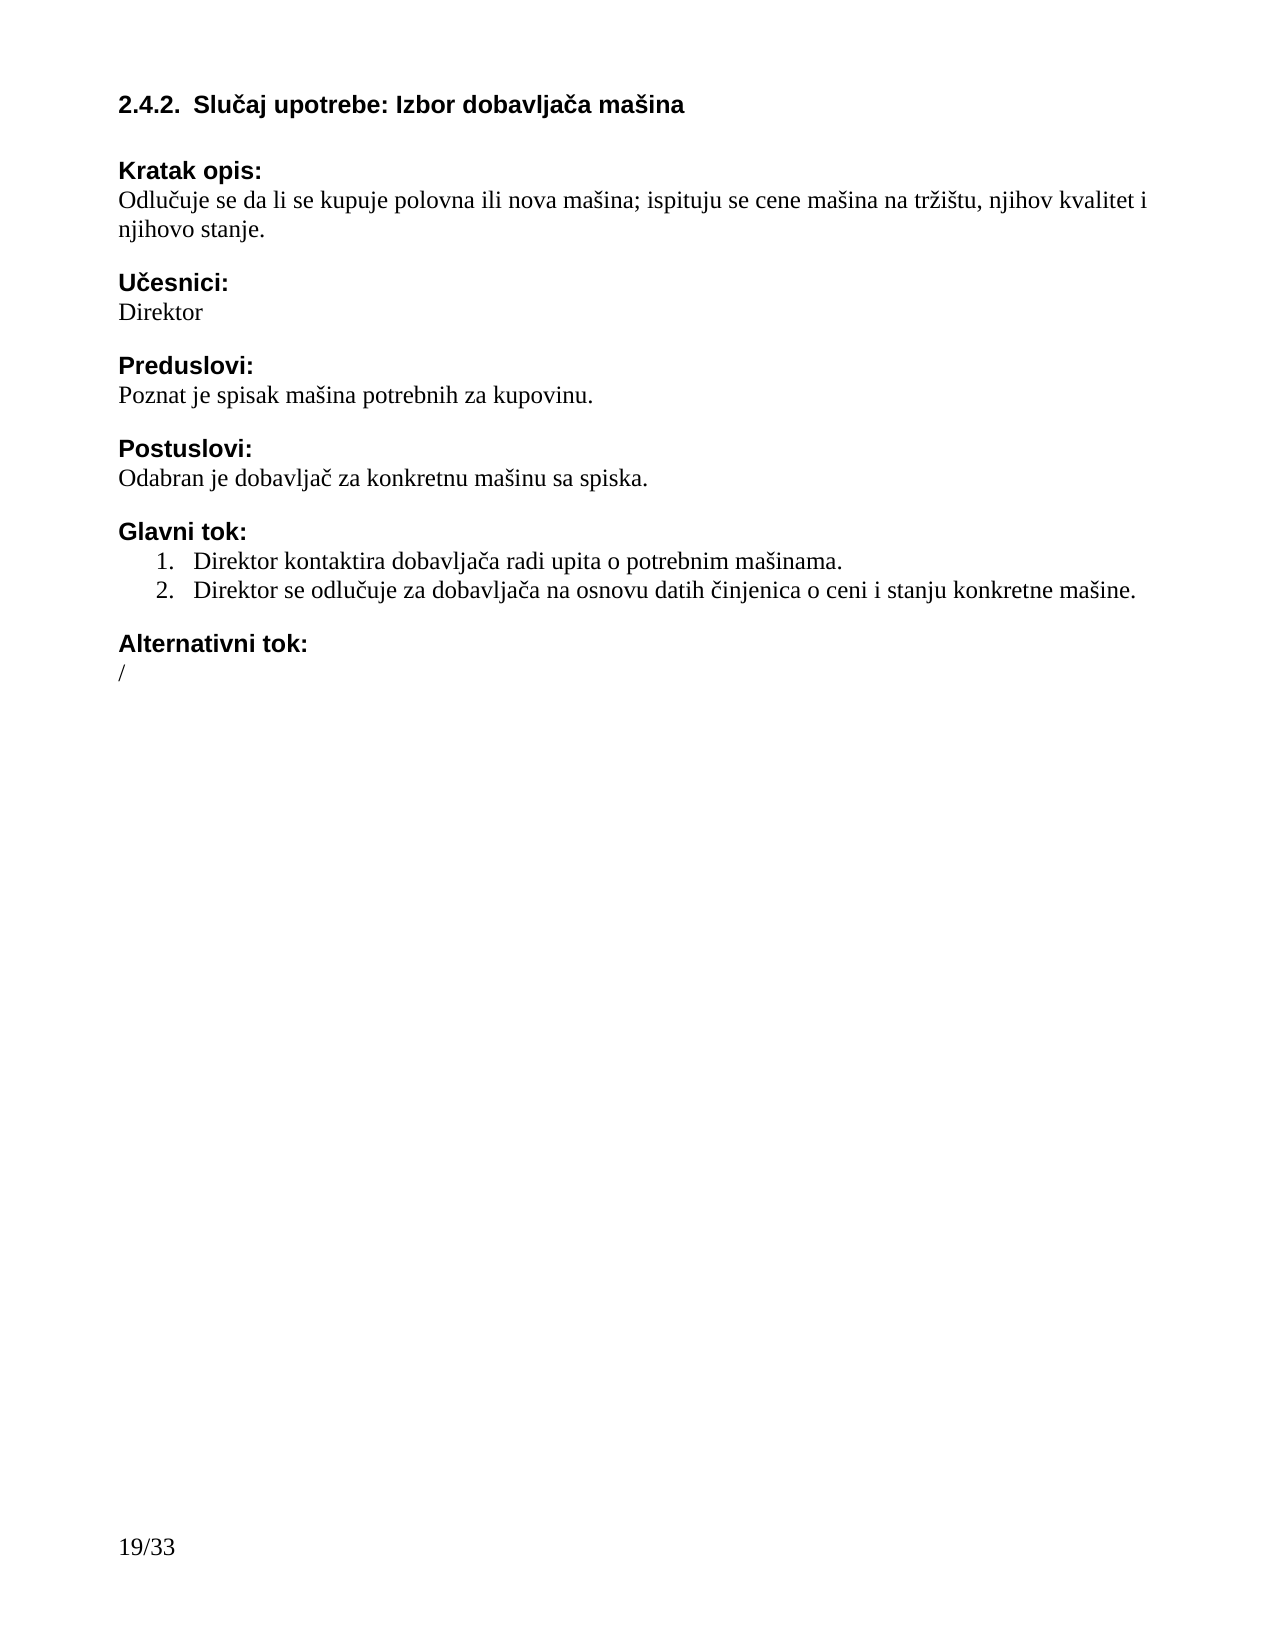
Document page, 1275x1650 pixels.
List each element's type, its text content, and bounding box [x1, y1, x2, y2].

text Odabran je dobavljač za konkretnu mašinu sa spiska. [118, 463, 1157, 492]
subtitle Alternativni tok: [118, 629, 1157, 658]
text Odlučuje se da li se kupuje polovna ili nova mašina; ispituju se cene mašina na tržištu, njihov kvalitet i njihovo stanje. [118, 185, 1157, 243]
text Poznat je spisak mašina potrebnih za kupovinu. [118, 380, 1157, 409]
subtitle Postuslovi: [118, 434, 1157, 463]
text / [118, 658, 1157, 686]
list Direktor se odlučuje za dobavljača na osnovu datih činjenica o ceni i stanju konkretne mašine. [156, 575, 1157, 603]
subtitle Preduslovi: [118, 351, 1157, 380]
subtitle Slučaj upotrebe: Izbor dobavljača mašina [118, 89, 1157, 118]
list Direktor kontaktira dobavljača radi upita o potrebnim mašinama. [156, 546, 1157, 575]
subtitle Glavni tok: [118, 517, 1157, 546]
subtitle Učesnici: [118, 268, 1157, 297]
text Direktor [118, 297, 1157, 326]
subtitle Kratak opis: [118, 156, 1157, 185]
